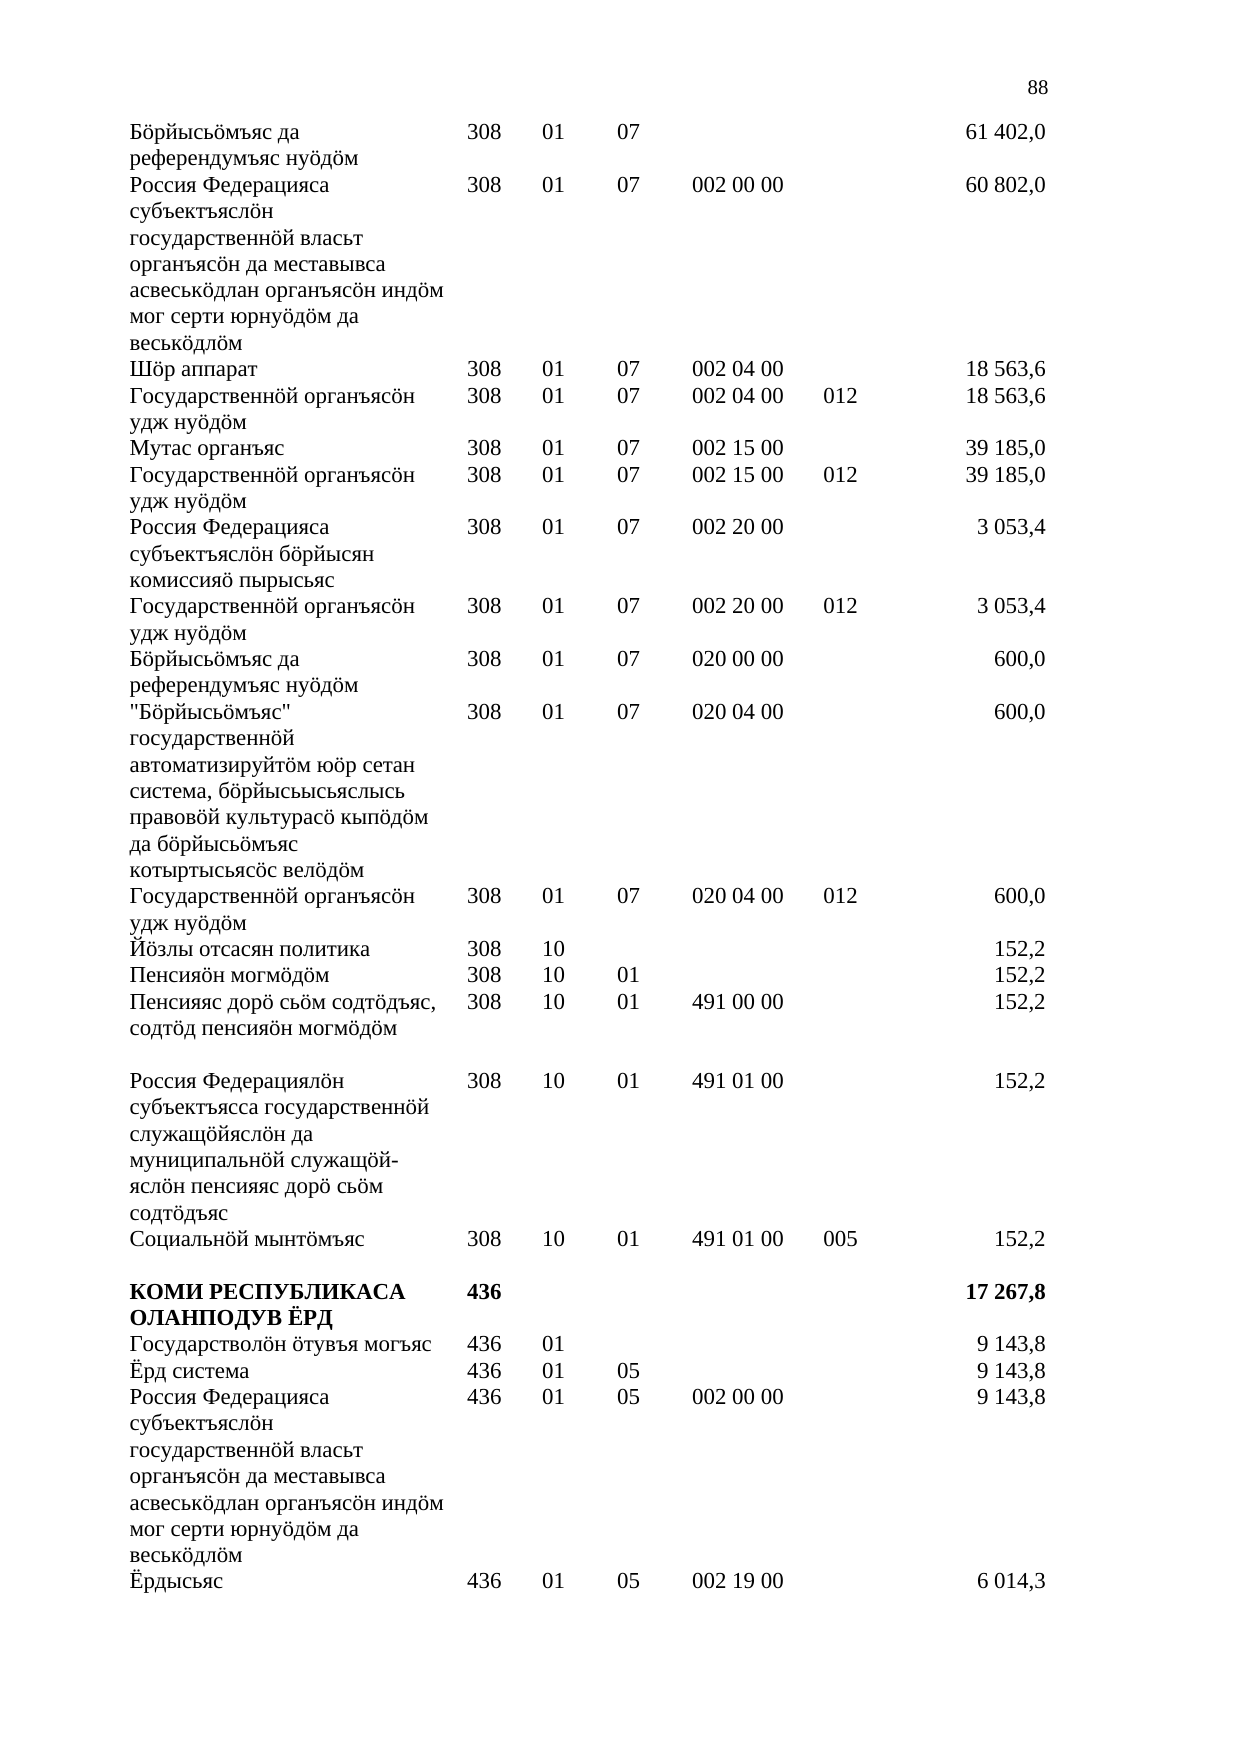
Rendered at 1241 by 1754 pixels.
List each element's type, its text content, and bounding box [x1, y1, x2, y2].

table_cell [1057, 698, 1113, 882]
table_cell [1057, 1330, 1113, 1357]
table_cell 07 [606, 514, 681, 592]
table_cell 436 [456, 1278, 531, 1330]
table_cell [681, 1278, 812, 1330]
table_cell 152,2 [887, 1067, 1057, 1225]
table_cell [681, 961, 812, 988]
table_cell 07 [606, 461, 681, 513]
table_cell 002 20 00 [681, 593, 812, 645]
table_cell 01 [531, 382, 606, 434]
table_cell 002 20 00 [681, 514, 812, 592]
table_cell 07 [606, 434, 681, 461]
table_cell 308 [456, 1067, 531, 1225]
table_cell Бöрйысьöмъяс да референдумъяс нуöдöм [118, 645, 456, 698]
table_cell 60 802,0 [887, 171, 1057, 355]
table_cell 308 [456, 434, 531, 461]
table_cell 05 [606, 1357, 681, 1383]
table_cell 436 [456, 1330, 531, 1357]
table_cell 152,2 [887, 1225, 1057, 1251]
table_cell [531, 1251, 606, 1278]
table_cell [812, 988, 887, 1067]
table_cell 10 [531, 1067, 606, 1225]
table_cell Йöзлы отсасян политика [118, 935, 456, 961]
table_cell [1057, 1278, 1113, 1330]
table_cell [681, 118, 812, 171]
table_cell Бöрйысьöмъяс да референдумъяс нуöдöм [118, 118, 456, 171]
table_cell 308 [456, 988, 531, 1067]
table_cell Ёрд система [118, 1357, 456, 1383]
table_cell 308 [456, 461, 531, 513]
table_cell 01 [531, 1568, 606, 1594]
table_cell [1057, 514, 1113, 592]
table_cell 152,2 [887, 961, 1057, 988]
table_cell 01 [531, 171, 606, 355]
table_cell 07 [606, 645, 681, 698]
table_cell 436 [456, 1357, 531, 1383]
table_cell [812, 171, 887, 355]
table_cell [887, 1251, 1057, 1278]
table_cell 07 [606, 355, 681, 382]
table_cell 07 [606, 593, 681, 645]
table_cell 152,2 [887, 988, 1057, 1067]
table_cell Государственнöй органъясöн удж нуöдöм [118, 593, 456, 645]
table_cell 01 [531, 698, 606, 882]
table_cell 308 [456, 935, 531, 961]
table_cell 005 [812, 1225, 887, 1251]
table_cell 39 185,0 [887, 434, 1057, 461]
table_cell [1057, 988, 1113, 1067]
table_cell 10 [531, 1225, 606, 1251]
table_cell 002 15 00 [681, 461, 812, 513]
table_cell 600,0 [887, 645, 1057, 698]
table_cell 10 [531, 988, 606, 1067]
table_cell 002 19 00 [681, 1568, 812, 1594]
table_cell [812, 645, 887, 698]
table_cell [812, 698, 887, 882]
table_cell 10 [531, 935, 606, 961]
table_cell 012 [812, 883, 887, 935]
table_cell 308 [456, 118, 531, 171]
table_cell 01 [531, 434, 606, 461]
table_cell 020 04 00 [681, 883, 812, 935]
table_cell Россия Федерацияса субъектъяслöн бöрйысян комиссияö пырысьяс [118, 514, 456, 592]
table_cell 308 [456, 382, 531, 434]
table_cell 308 [456, 593, 531, 645]
table_cell 600,0 [887, 698, 1057, 882]
table_cell [118, 1251, 456, 1278]
table_cell 308 [456, 645, 531, 698]
table_cell 9 143,8 [887, 1330, 1057, 1357]
table_cell 01 [531, 355, 606, 382]
table_cell 491 00 00 [681, 988, 812, 1067]
table_cell 020 04 00 [681, 698, 812, 882]
table_cell [812, 1067, 887, 1225]
table_cell 10 [531, 961, 606, 988]
table_cell 07 [606, 382, 681, 434]
table_cell [812, 514, 887, 592]
table_cell 18 563,6 [887, 382, 1057, 434]
table_cell 01 [531, 118, 606, 171]
table_cell [1057, 645, 1113, 698]
table_cell 002 04 00 [681, 382, 812, 434]
table_cell 9 143,8 [887, 1357, 1057, 1383]
table_cell [812, 935, 887, 961]
table_cell 012 [812, 593, 887, 645]
table_cell [606, 1330, 681, 1357]
table_cell [1057, 461, 1113, 513]
table_cell [1057, 1357, 1113, 1383]
table_cell 01 [531, 645, 606, 698]
table_cell [681, 1330, 812, 1357]
table_cell [456, 1251, 531, 1278]
table_cell 002 15 00 [681, 434, 812, 461]
table_cell [812, 1278, 887, 1330]
table_cell [1057, 434, 1113, 461]
table_cell [1057, 355, 1113, 382]
table_cell 01 [606, 961, 681, 988]
table_cell [681, 1357, 812, 1383]
table_cell 07 [606, 698, 681, 882]
table_cell [1057, 961, 1113, 988]
table_cell [606, 935, 681, 961]
table_cell 05 [606, 1568, 681, 1594]
table_cell Государстволöн öтувъя могъяс [118, 1330, 456, 1357]
table_cell 01 [606, 1225, 681, 1251]
table_cell Шöр аппарат [118, 355, 456, 382]
table_cell Россия Федерациялöн субъектъясса государственнöй служащöй­яс­лöн да муниципаль­нöй служа­щöй­яслöн пенсияяс дорö сьöм содтöдъяс [118, 1067, 456, 1225]
table_cell 9 143,8 [887, 1383, 1057, 1568]
table_cell [812, 355, 887, 382]
table_cell 020 00 00 [681, 645, 812, 698]
table_cell 01 [531, 1330, 606, 1357]
table_cell 07 [606, 118, 681, 171]
table_cell 01 [531, 461, 606, 513]
table_cell [1057, 883, 1113, 935]
table_cell 01 [531, 514, 606, 592]
table_cell 002 00 00 [681, 1383, 812, 1568]
table_cell "Бöрйысьöмъяс" государственнöй автоматизируйтöм юöр сетан система, бöрйысьысьяслысь правовöй культурасö кыпöдöм да бöрйысьöмъяс котыртысьясöс велöдöм [118, 698, 456, 882]
table_cell 05 [606, 1383, 681, 1568]
table_cell [606, 1251, 681, 1278]
table_cell [812, 961, 887, 988]
table_cell [812, 1568, 887, 1594]
table_cell Государственнöй органъясöн удж нуöдöм [118, 883, 456, 935]
table_cell [1057, 1225, 1113, 1251]
table_cell 01 [531, 593, 606, 645]
table_cell 6 014,3 [887, 1568, 1057, 1594]
table_cell [812, 434, 887, 461]
table_cell Мутас органъяс [118, 434, 456, 461]
table_cell [1057, 593, 1113, 645]
table_cell 308 [456, 514, 531, 592]
table_cell 3 053,4 [887, 514, 1057, 592]
table_cell Пенсияöн могмöдöм [118, 961, 456, 988]
table_cell [606, 1278, 681, 1330]
table_cell [812, 1383, 887, 1568]
table_cell 01 [531, 883, 606, 935]
table_cell 01 [606, 988, 681, 1067]
table_cell 18 563,6 [887, 355, 1057, 382]
table_cell 308 [456, 883, 531, 935]
table_cell 012 [812, 382, 887, 434]
table_cell Ёрдысьяс [118, 1568, 456, 1594]
table_cell 01 [531, 1357, 606, 1383]
table_cell Пенсияяс дорö сьöм содтöдъяс, содтöд пенсияöн могмöдöм [118, 988, 456, 1067]
table_cell 308 [456, 961, 531, 988]
table_cell 07 [606, 883, 681, 935]
table_cell 012 [812, 461, 887, 513]
table_cell [812, 1357, 887, 1383]
table_cell [812, 1330, 887, 1357]
table_cell 152,2 [887, 935, 1057, 961]
table_cell Россия Федерацияса субъектъяслöн государственнöй власьт органъясöн да меставывса асвеськöдлан органъясöн индöм мог серти юрнуöдöм да веськöдлöм [118, 171, 456, 355]
table_cell КОМИ РЕСПУБЛИКАСА ОЛАНПОДУВ ЁРД [118, 1278, 456, 1330]
table_cell 308 [456, 171, 531, 355]
table_cell Социальнöй мынтöмъяс [118, 1225, 456, 1251]
table_cell 002 00 00 [681, 171, 812, 355]
table_cell [1057, 382, 1113, 434]
table_cell Государственнöй органъясöн удж нуöдöм [118, 461, 456, 513]
table_cell 002 04 00 [681, 355, 812, 382]
table_cell Государственнöй органъясöн удж нуöдöм [118, 382, 456, 434]
table_cell 39 185,0 [887, 461, 1057, 513]
table_cell 01 [531, 1383, 606, 1568]
table_cell [681, 935, 812, 961]
table_cell 61 402,0 [887, 118, 1057, 171]
table_cell 01 [606, 1067, 681, 1225]
table_cell 436 [456, 1568, 531, 1594]
table_cell 17 267,8 [887, 1278, 1057, 1330]
table_cell [1057, 1568, 1113, 1594]
table_cell [812, 118, 887, 171]
table_cell [812, 1251, 887, 1278]
table_cell [1057, 171, 1113, 355]
table_cell [531, 1278, 606, 1330]
table_cell 436 [456, 1383, 531, 1568]
table_cell 308 [456, 1225, 531, 1251]
table_cell 491 01 00 [681, 1225, 812, 1251]
table_cell 07 [606, 171, 681, 355]
table_cell 600,0 [887, 883, 1057, 935]
table_cell [1057, 118, 1113, 171]
table_cell [1057, 1383, 1113, 1568]
table_cell [1057, 935, 1113, 961]
table_cell [681, 1251, 812, 1278]
table_cell Россия Федерацияса субъектъяслöн государственнöй власьт органъясöн да меставывса асвеськöдлан органъясöн индöм мог серти юрнуöдöм да веськöдлöм [118, 1383, 456, 1568]
table_cell 308 [456, 355, 531, 382]
table_cell 491 01 00 [681, 1067, 812, 1225]
table_cell [1057, 1251, 1113, 1278]
table_cell 3 053,4 [887, 593, 1057, 645]
table_cell 308 [456, 698, 531, 882]
table_cell [1057, 1067, 1113, 1225]
